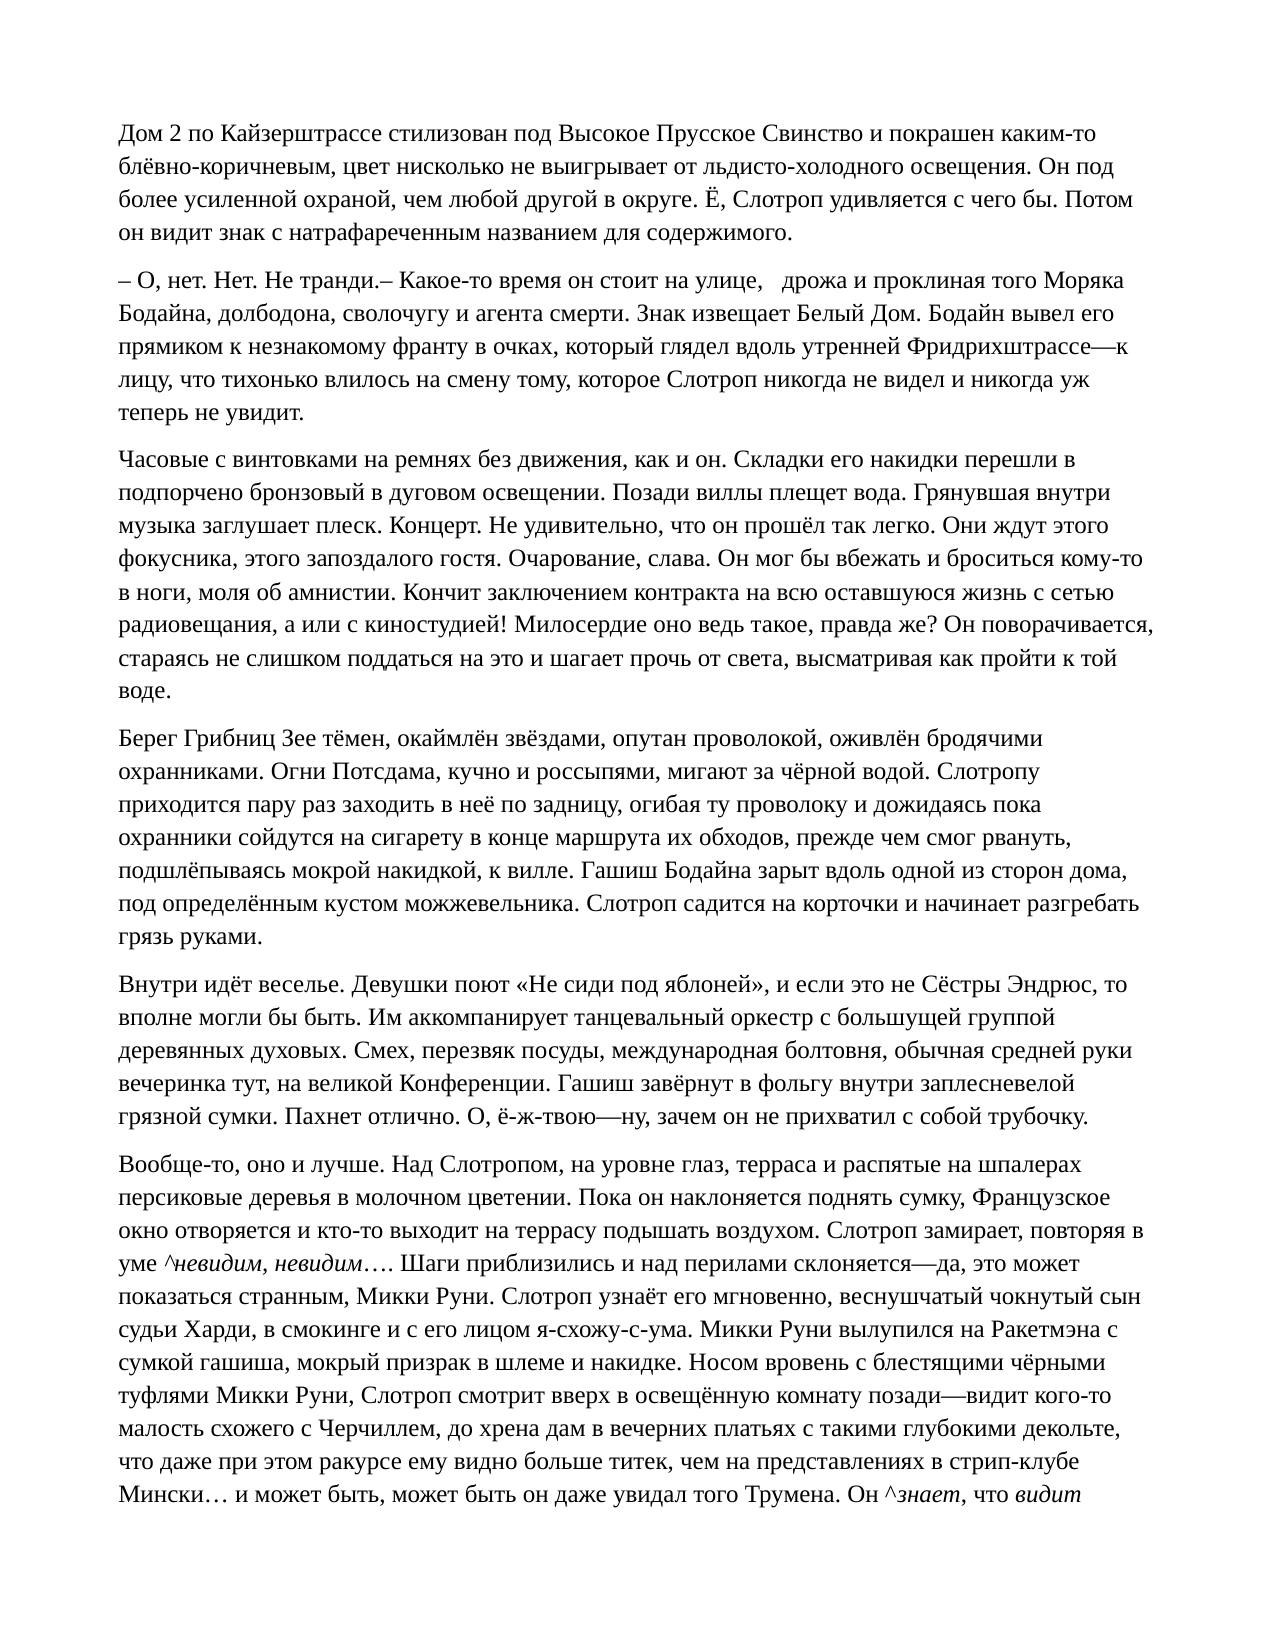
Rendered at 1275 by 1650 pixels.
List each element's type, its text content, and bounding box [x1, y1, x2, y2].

text Берег Грибниц Зее тёмен, окаймлён звёздами, опутан проволокой, оживлён бродячими охранниками. Огни Потсдама, кучно и россыпями, мигают за чёрной водой. Слотропу приходится пару раз заходить в неё по задницу, огибая ту проволоку и дожидаясь пока охранники сойдутся на сигарету в конце маршрута их обходов, прежде чем смог рвануть, подшлёпываясь мокрой накидкой, к вилле. Гашиш Бодайна зарыт вдоль одной из сторон дома, под определённым кустом можжевельника. Слотроп садится на корточки и начинает разгребать грязь руками. [118, 723, 1157, 950]
text Дом 2 по Кайзерштрассе стилизован под Высокое Прусское Свинство и покрашен каким-то блёвно-коричневым, цвет нисколько не выигрывает от льдисто-холодного освещения. Он под более усиленной охраной, чем любой другой в округе. Ё, Слотроп удивляется с чего бы. Потом он видит знак с натрафареченным названием для содержимого. [118, 118, 1157, 246]
text – О, нет. Нет. Не транди.– Какое-то время он стоит на улице, дрожа и проклиная того Моряка Бодайна, долбодона, сволочугу и агента смерти. Знак извещает Белый Дом. Бодайн вывел его прямиком к незнакомому франту в очках, который глядел вдоль утренней Фридрихштрассе—к лицу, что тихонько влилось на смену тому, которое Слотроп никогда не видел и никогда уж теперь не увидит. [118, 265, 1157, 426]
text Внутри идёт веселье. Девушки поют «Не сиди под яблоней», и если это не Сёстры Эндрюс, то вполне могли бы быть. Им аккомпанирует танцевальный оркестр с большущей группой деревянных духовых. Смех, перезвяк посуды, международная болтовня, обычная средней руки вечеринка тут, на великой Конференции. Гашиш завёрнут в фольгу внутри заплесневелой грязной сумки. Пахнет отлично. О, ё-ж-твою—ну, зачем он не прихватил с собой трубочку. [118, 969, 1157, 1130]
text Часовые с винтовками на ремнях без движения, как и он. Складки его накидки перешли в подпорчено бронзовый в дуговом освещении. Позади виллы плещет вода. Грянувшая внутри музыка заглушает плеск. Концерт. Не удивительно, что он прошёл так легко. Они ждут этого фокусника, этого запоздалого гостя. Очарование, слава. Он мог бы вбежать и броситься кому-то в ноги, моля об амнистии. Кончит заключением контракта на всю оставшуюся жизнь с сетью радиовещания, а или с киностудией! Милосердие оно ведь такое, правда же? Он поворачивается, стараясь не слишком поддаться на это и шагает прочь от света, высматривая как пройти к той воде. [118, 444, 1157, 704]
text Вообще-то, оно и лучше. Над Слотропом, на уровне глаз, терраса и распятые на шпалерах персиковые деревья в молочном цветении. Пока он наклоняется поднять сумку, Французское окно отворяется и кто-то выходит на террасу подышать воздухом. Слотроп замирает, повторяя в уме ^невидим, невидим…. Шаги приблизились и над перилами склоняется—да, это может показаться странным, Микки Руни. Слотроп узнаёт его мгновенно, веснушчатый чокнутый сын судьи Харди, в смокинге и с его лицом я-схожу-с-ума. Микки Руни вылупился на Ракетмэна с сумкой гашиша, мокрый призрак в шлеме и накидке. Носом вровень с блестящими чёрными туфлями Микки Руни, Слотроп смотрит вверх в освещённую комнату позади—видит кого-то малость схожего с Черчиллем, до хрена дам в вечерних платьях с такими глубокими декольте, что даже при этом ракурсе ему видно больше титек, чем на представлениях в стрип-клубе Мински… и может быть, может быть он даже увидал того Трумена. Он ^знает, что видит [118, 1149, 1157, 1508]
